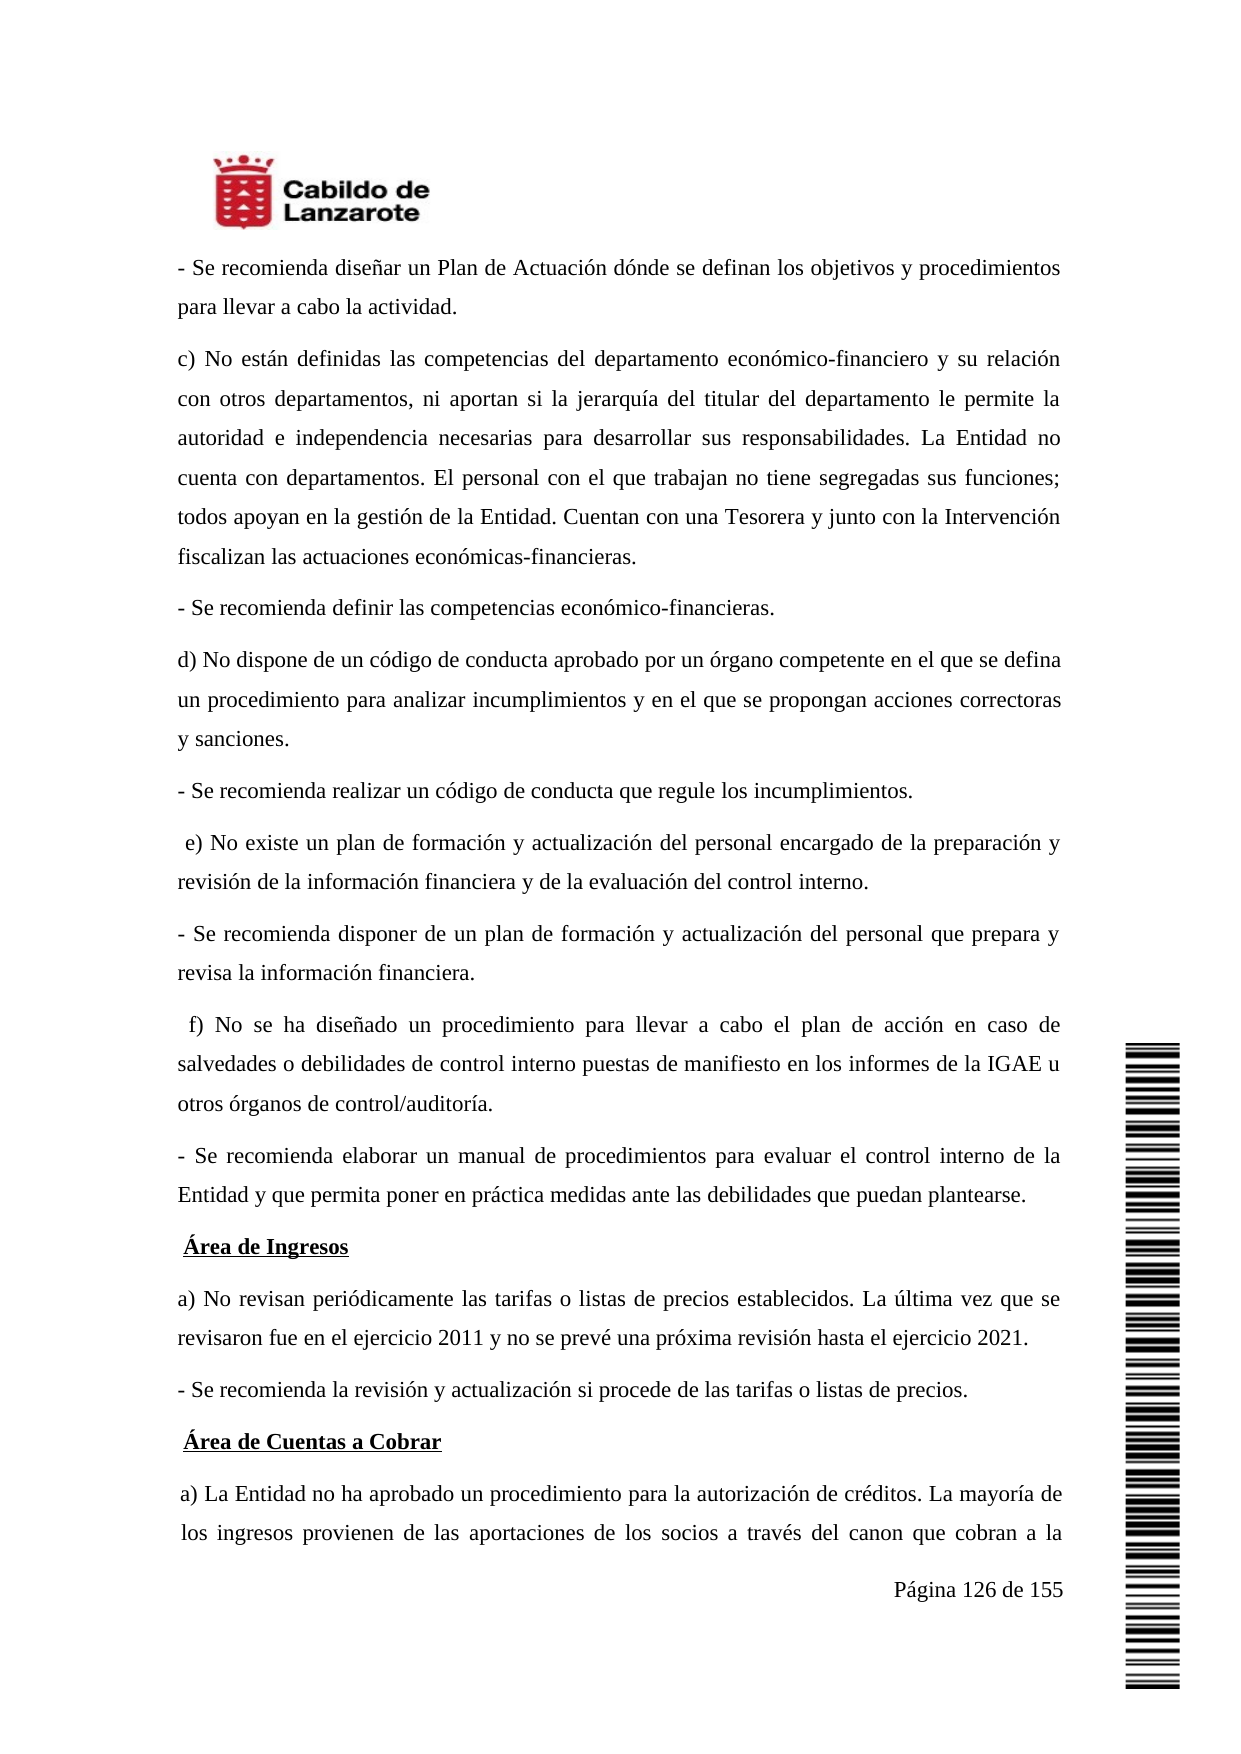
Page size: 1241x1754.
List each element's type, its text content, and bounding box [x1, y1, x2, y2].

list Se recomienda realizar un código de conducta que regule los incumplimientos. [177, 777, 1190, 803]
list No dispone de un código de conducta aprobado por un órgano competente en el que se defina un procedimiento para analizar incumplimientos y en el que se propongan acciones correctoras y sanciones. [177, 647, 1062, 752]
list No existe un plan de formación y actualización del personal encargado de la preparación y revisión de la información financiera y de la evaluación del control interno. [177, 829, 1062, 895]
list Se recomienda elaborar un manual de procedimientos para evaluar el control interno de la Entidad y que permita poner en práctica medidas ante las debilidades que puedan plantearse. [177, 1142, 1062, 1208]
list No se ha diseñado un procedimiento para llevar a cabo el plan de acción en caso de salvedades o debilidades de control interno puestas de manifiesto en los informes de la IGAE u otros órganos de control/auditoría. [177, 1011, 1062, 1116]
list Se recomienda definir las competencias económico-financieras. [177, 594, 1190, 621]
picture [212, 151, 431, 230]
list La Entidad no ha aprobado un procedimiento para la autorización de créditos. La mayoría de los ingresos provienen de las aportaciones de los socios a través del canon que cobran a la [177, 1480, 1062, 1545]
picture [1125, 1043, 1180, 1689]
subtitle Área de Ingresos [183, 1233, 1125, 1259]
text a) No revisan periódicamente las tarifas o listas de precios establecidos. La última vez que se revisaron fue en el ejercicio 2011 y no se prevé una próxima revisión hasta el ejercicio 2021. [177, 1285, 1062, 1351]
subtitle Área de Cuentas a Cobrar [183, 1428, 1125, 1454]
list Se recomienda diseñar un Plan de Actuación dónde se definan los objetivos y procedimientos para llevar a cabo la actividad. [177, 254, 1062, 320]
text Página 126 de 155 [37, 1576, 1063, 1602]
list Se recomienda disponer de un plan de formación y actualización del personal que prepara y revisa la información financiera. [177, 920, 1061, 986]
list Se recomienda la revisión y actualización si procede de las tarifas o listas de precios. [177, 1376, 1125, 1402]
list No están definidas las competencias del departamento económico-financiero y su relación con otros departamentos, ni aportan si la jerarquía del titular del departamento le permite la autoridad e independencia necesarias para desarrollar sus responsabilidades. La Entidad no cuenta con departamentos. El personal con el que trabajan no tiene segregadas sus funciones; todos apoyan en la gestión de la Entidad. Cuentan con una Tesorera y junto con la Intervención fiscalizan las actuaciones económicas-financieras. [177, 345, 1062, 569]
